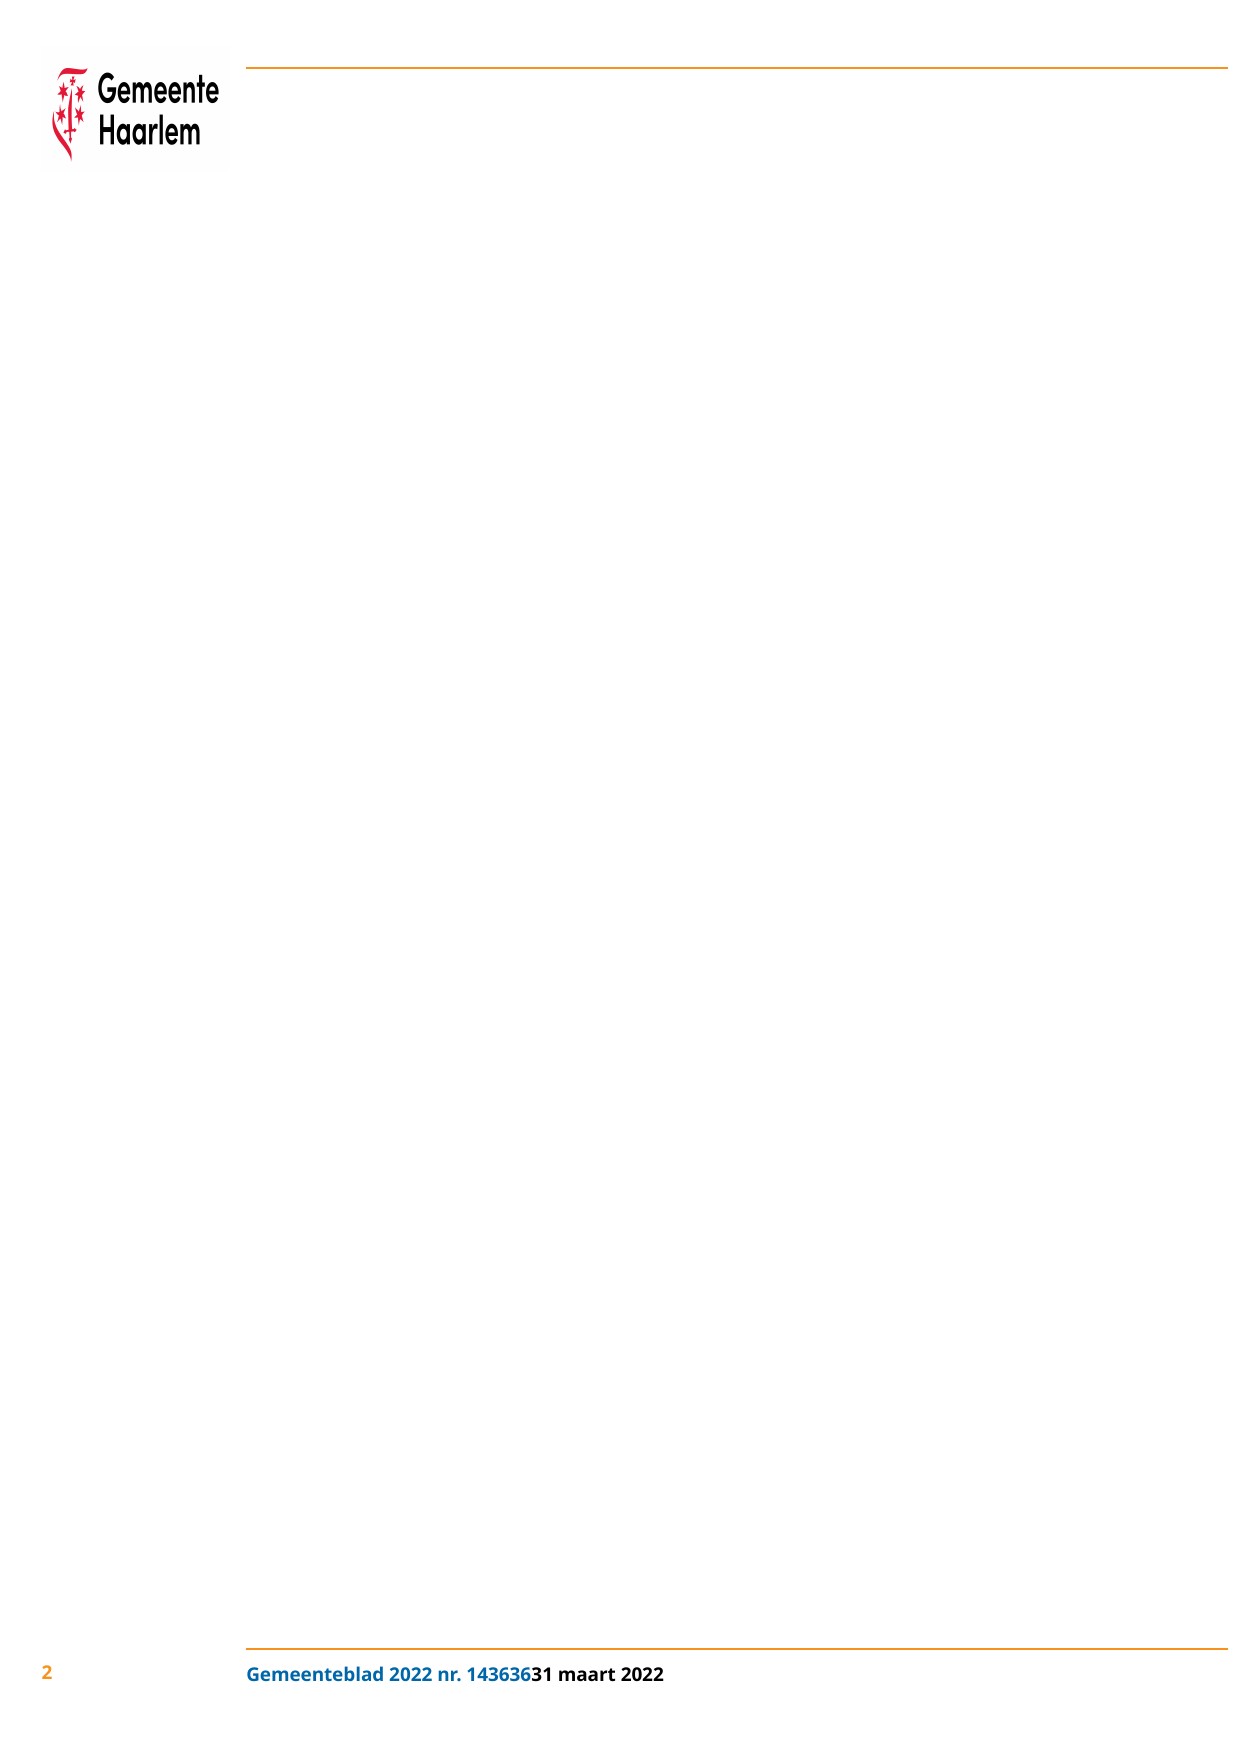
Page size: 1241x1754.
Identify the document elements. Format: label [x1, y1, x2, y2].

picture [41, 47, 231, 172]
